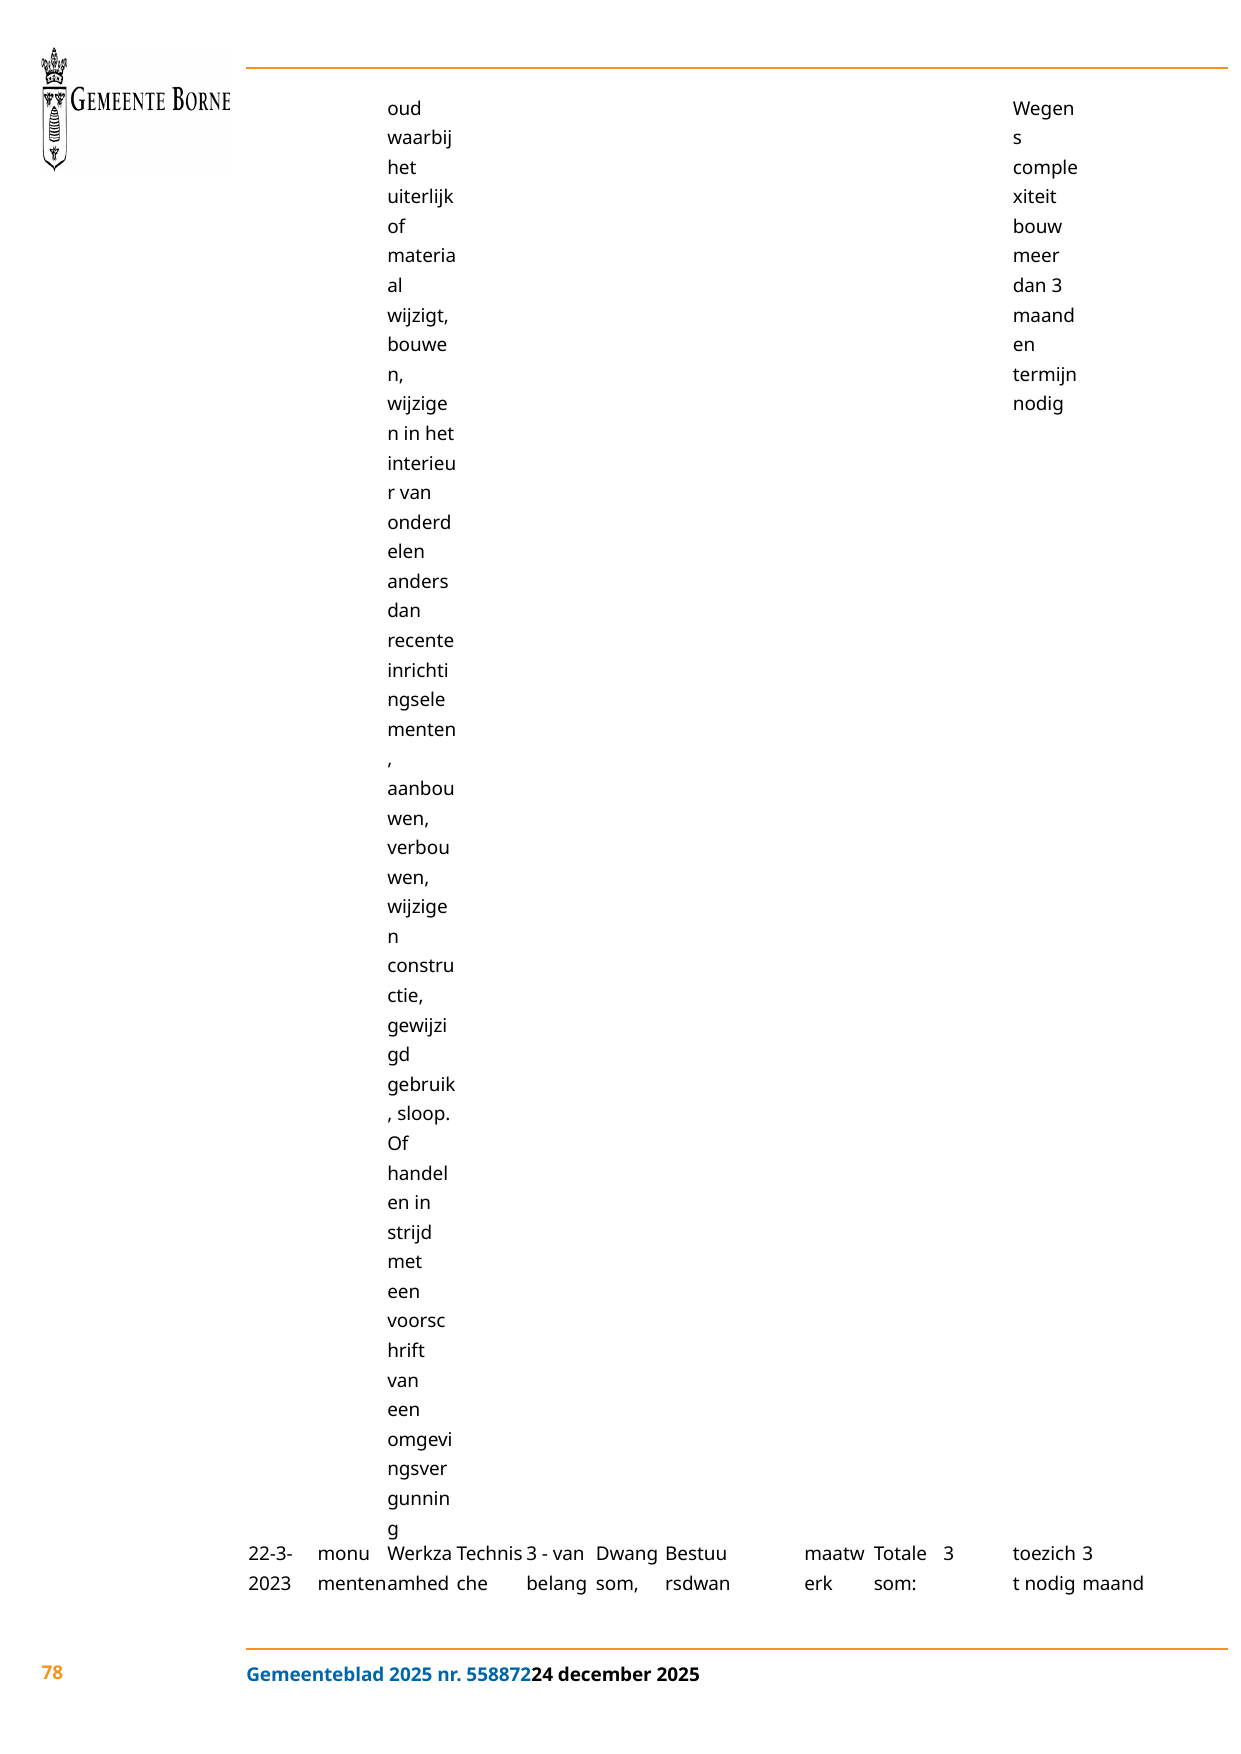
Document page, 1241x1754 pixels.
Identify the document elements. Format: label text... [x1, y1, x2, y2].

table_cell [248, 95, 317, 1541]
table_cell monumenten [318, 1541, 387, 1596]
table_cell [943, 95, 1013, 1541]
table_cell Totale som: [874, 1541, 943, 1596]
table_cell [1082, 95, 1152, 1541]
table_cell 22-3-2023 [248, 1541, 317, 1596]
table_cell [665, 95, 734, 1541]
table_cell Technische [456, 1541, 526, 1596]
table_cell maatwerk [804, 1541, 873, 1596]
table_cell 3 [943, 1541, 1013, 1596]
table_cell Wegens complexiteit bouw meer dan 3 maanden termijn nodig [1013, 95, 1082, 1541]
table_cell 3 - van belang [526, 1541, 596, 1596]
table_cell [804, 95, 873, 1541]
table_cell [874, 95, 943, 1541]
table_cell [318, 95, 387, 1541]
table_cell [526, 95, 596, 1541]
table_cell Bestuursdwan [665, 1541, 734, 1596]
table_cell [735, 95, 804, 1541]
table_cell 3 maand [1082, 1541, 1152, 1596]
picture [41, 47, 231, 172]
table_cell Werkzaamhed [387, 1541, 456, 1596]
table_cell [456, 95, 526, 1541]
table_cell Dwangsom, [596, 1541, 665, 1596]
table_cell [735, 1541, 804, 1596]
table_cell toezicht nodig [1013, 1541, 1082, 1596]
table_cell oud waarbij het uiterlijk of materiaal wijzigt, bouwen, wijzigen in het interieur van onderdelen anders dan recente inrichtingselementen, aanbouwen, verbouwen, wijzigen constructie, gewijzigd gebruik, sloop. Of handelen in strijd met een voorschrift van een omgevingsvergunning [387, 95, 456, 1541]
table_cell [596, 95, 665, 1541]
